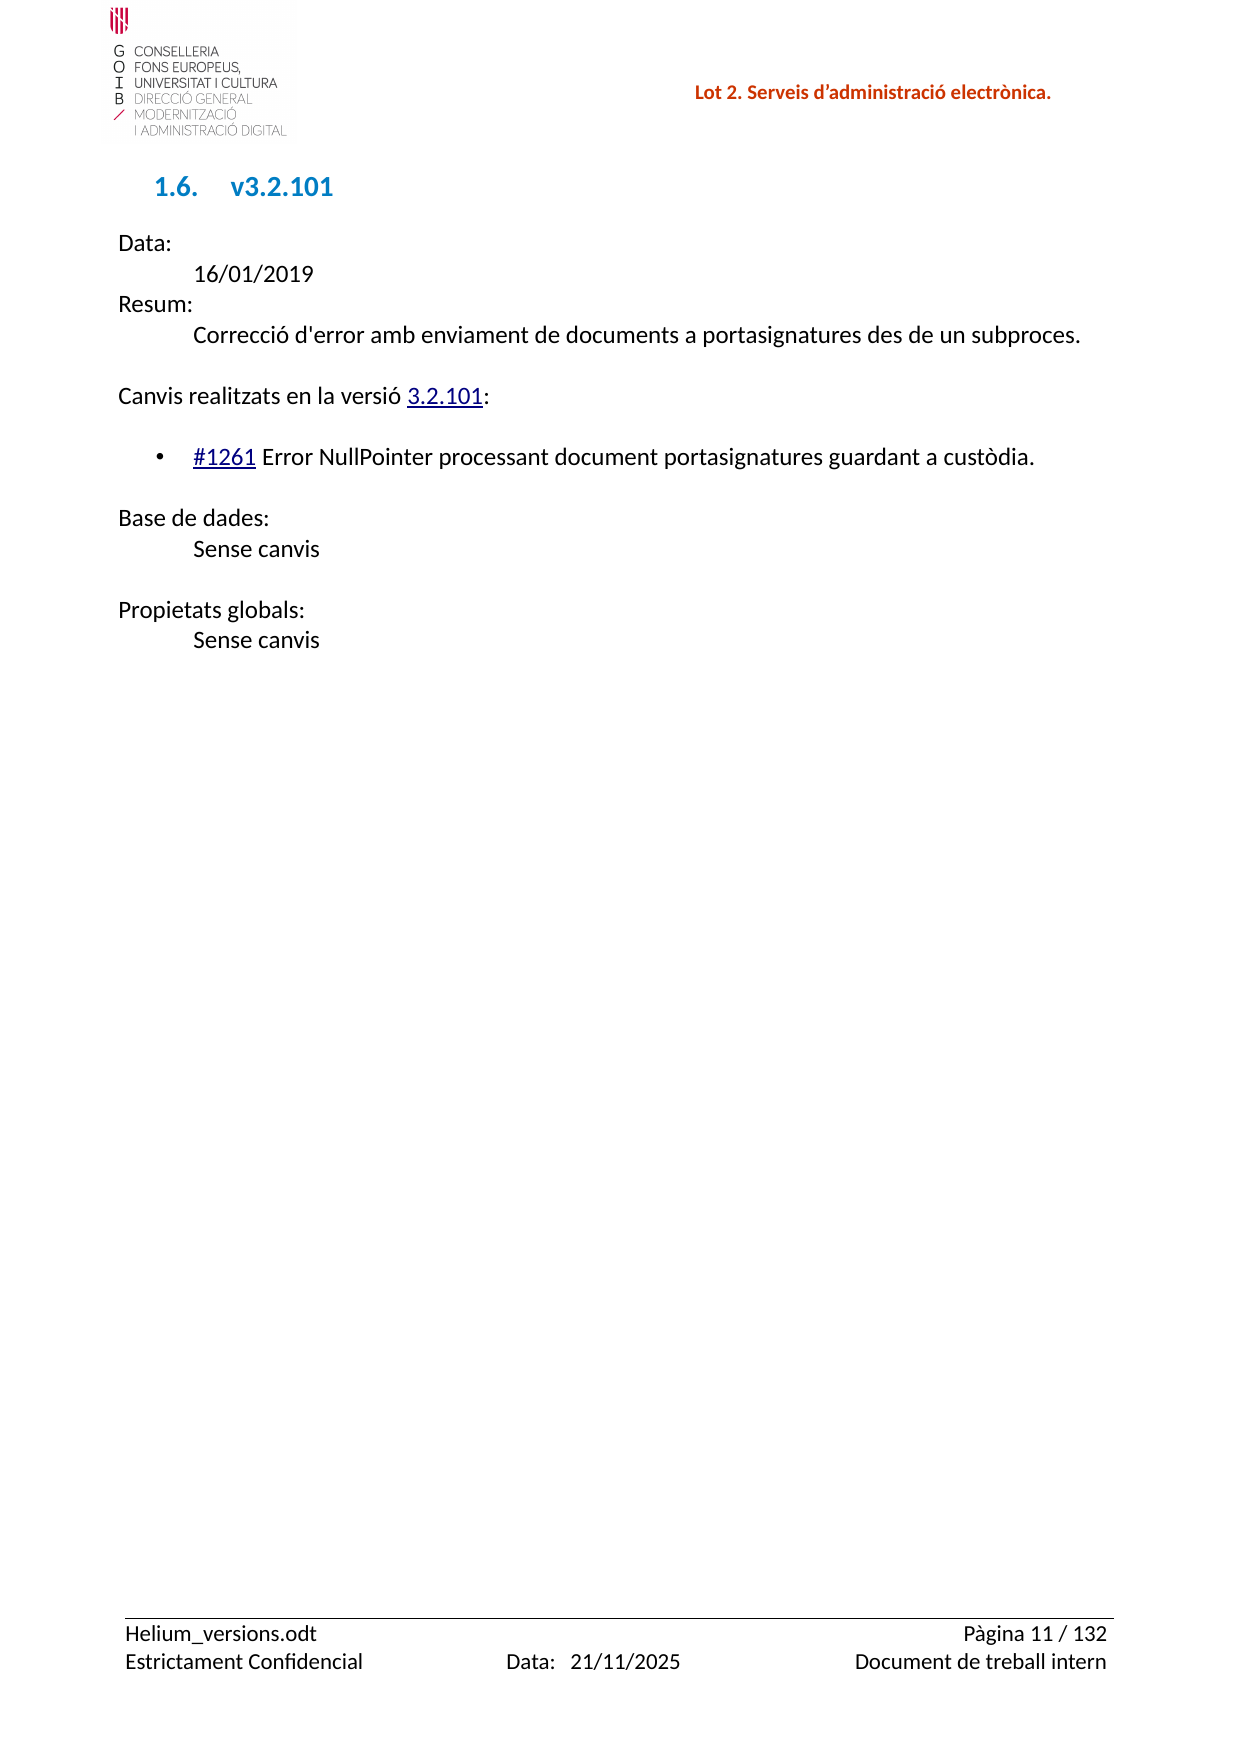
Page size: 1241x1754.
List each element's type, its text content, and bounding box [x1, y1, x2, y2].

text Sense canvis [118, 533, 1122, 563]
text Correcció d'error amb enviament de documents a portasignatures des de un subproces. [118, 319, 1122, 350]
picture [100, 0, 297, 144]
text Sense canvis [118, 624, 1122, 655]
text Data: [118, 228, 1122, 258]
text 16/01/2019 [118, 258, 1122, 289]
subtitle v3.2.101 [153, 168, 1122, 204]
text Canvis realitzats en la versió 3.2.101: [118, 380, 1122, 411]
text Base de dades: [118, 502, 1122, 533]
text Resum: [118, 289, 1122, 319]
list #1261 Error NullPointer processant document portasignatures guardant a custòdia. [156, 441, 1122, 472]
text Propietats globals: [118, 594, 1122, 624]
